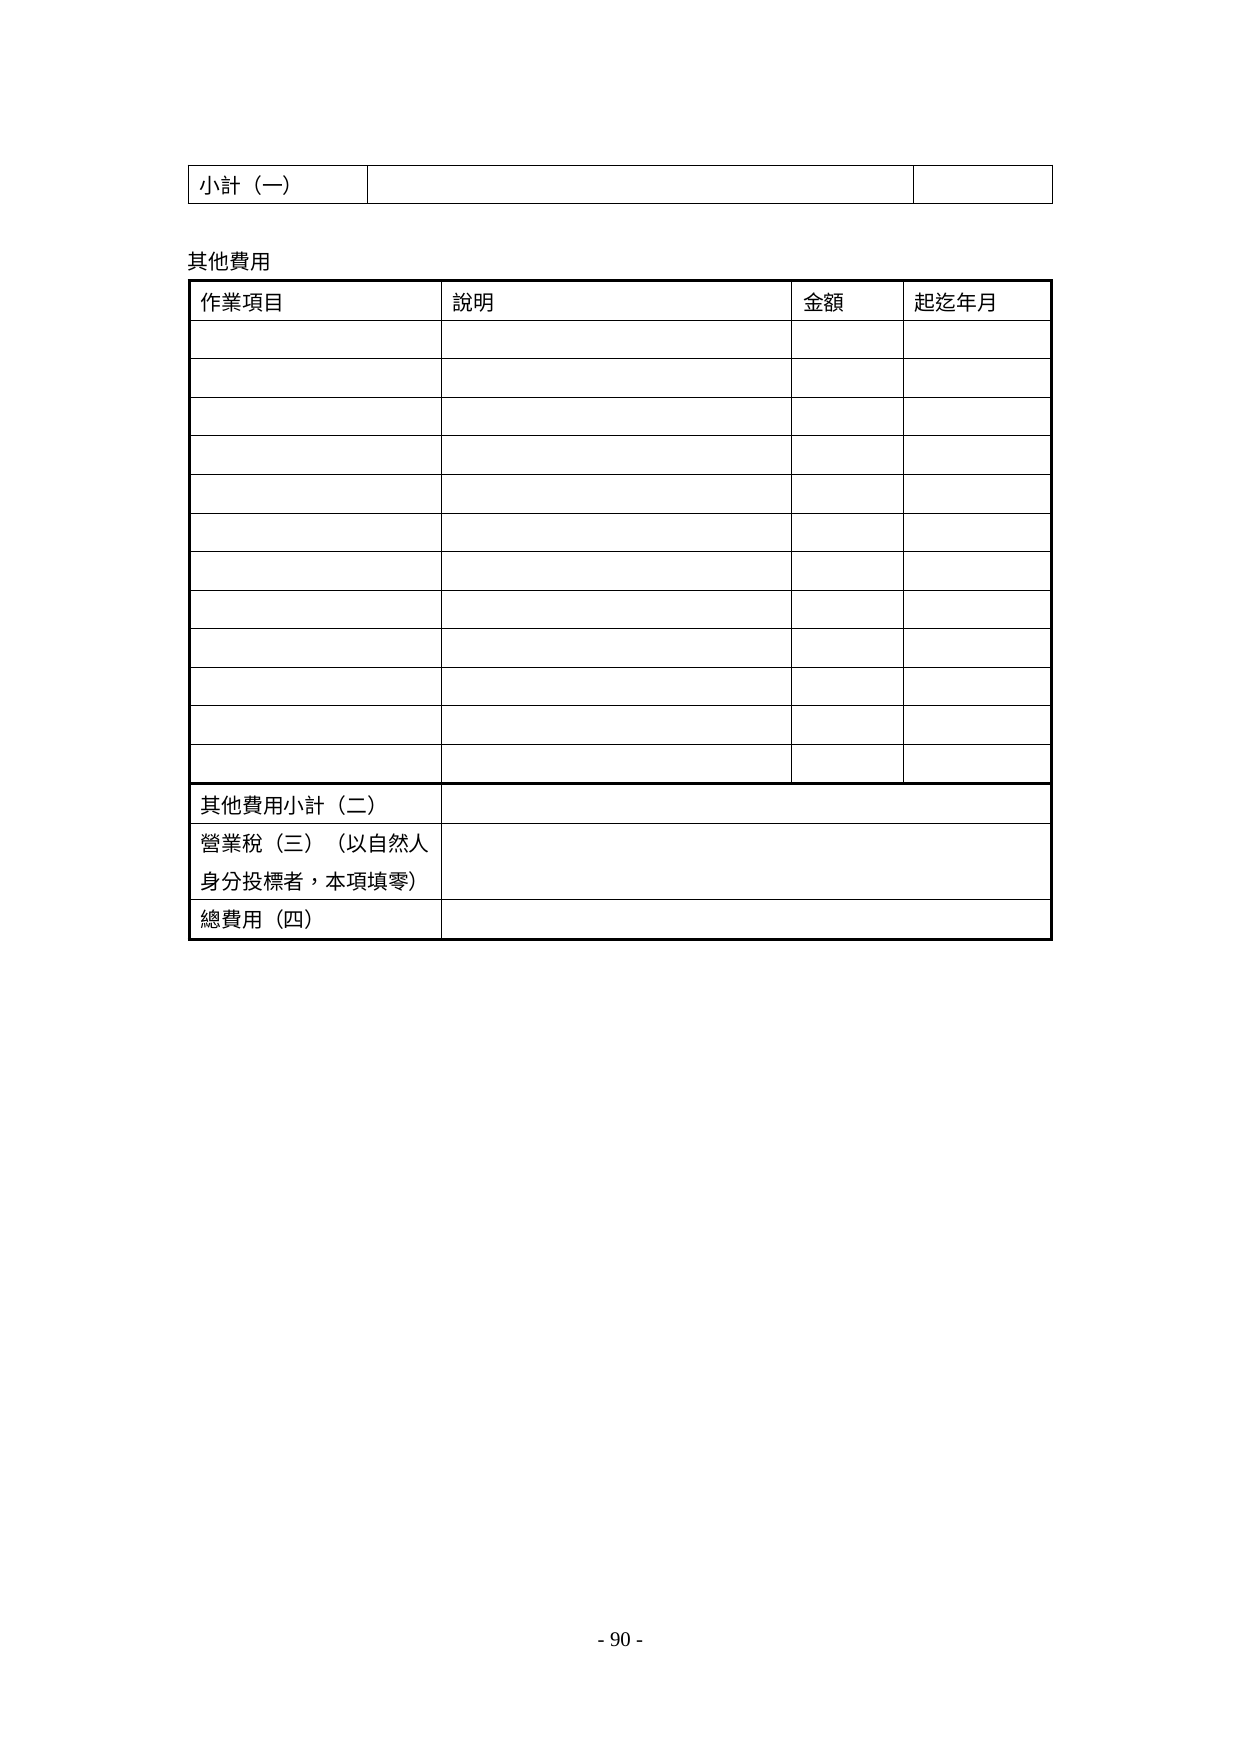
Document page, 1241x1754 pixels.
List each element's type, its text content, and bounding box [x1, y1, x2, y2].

table_cell [792, 552, 903, 589]
table_cell [442, 475, 791, 512]
table_cell [904, 436, 1050, 474]
table_cell [904, 514, 1050, 551]
table_cell [191, 745, 441, 782]
table_cell [442, 706, 791, 744]
table_cell 總費用（四） [191, 900, 441, 937]
table_cell [904, 706, 1050, 744]
table_cell [792, 398, 903, 435]
table_header 起迄年月 [904, 282, 1050, 320]
table_cell [191, 436, 441, 474]
table_cell [442, 824, 1050, 899]
table_cell [442, 436, 791, 474]
table_cell [442, 900, 1050, 937]
table_cell [191, 475, 441, 512]
table_cell [191, 706, 441, 744]
table_cell [442, 398, 791, 435]
table_cell [792, 321, 903, 358]
table_cell 營業稅（三）（以自然人身分投標者，本項填零） [191, 824, 441, 899]
table_cell [792, 745, 903, 782]
table_cell [442, 785, 1050, 823]
table_cell [368, 166, 913, 203]
table_cell [792, 706, 903, 744]
table_cell [191, 359, 441, 397]
table_cell [792, 668, 903, 705]
table_cell [191, 321, 441, 358]
table_cell [442, 591, 791, 628]
table_header 金額 [792, 282, 903, 320]
table_cell [914, 166, 1052, 203]
table_cell [442, 668, 791, 705]
table_cell [191, 629, 441, 667]
table_cell [442, 359, 791, 397]
table_cell [904, 668, 1050, 705]
table_cell [442, 745, 791, 782]
table_cell [191, 668, 441, 705]
table_header 說明 [442, 282, 791, 320]
table_cell [904, 359, 1050, 397]
table_cell [191, 591, 441, 628]
table_cell [792, 475, 903, 512]
table_cell [792, 514, 903, 551]
table_cell [442, 514, 791, 551]
table_cell [442, 321, 791, 358]
table_cell [442, 552, 791, 589]
table_cell [904, 629, 1050, 667]
table_cell [904, 321, 1050, 358]
table_cell [191, 398, 441, 435]
table_cell [792, 629, 903, 667]
table_cell [904, 475, 1050, 512]
table_cell [792, 591, 903, 628]
table_cell [792, 359, 903, 397]
table_cell [792, 436, 903, 474]
table_cell [904, 591, 1050, 628]
text 其他費用 [187, 242, 1053, 279]
table_cell [904, 745, 1050, 782]
table_cell [904, 398, 1050, 435]
table_cell [904, 552, 1050, 589]
table_cell [191, 552, 441, 589]
table_cell 其他費用小計（二） [191, 785, 441, 823]
table_cell [442, 629, 791, 667]
table_header 作業項目 [191, 282, 441, 320]
table_cell [191, 514, 441, 551]
table_cell 小計（一） [189, 166, 367, 203]
